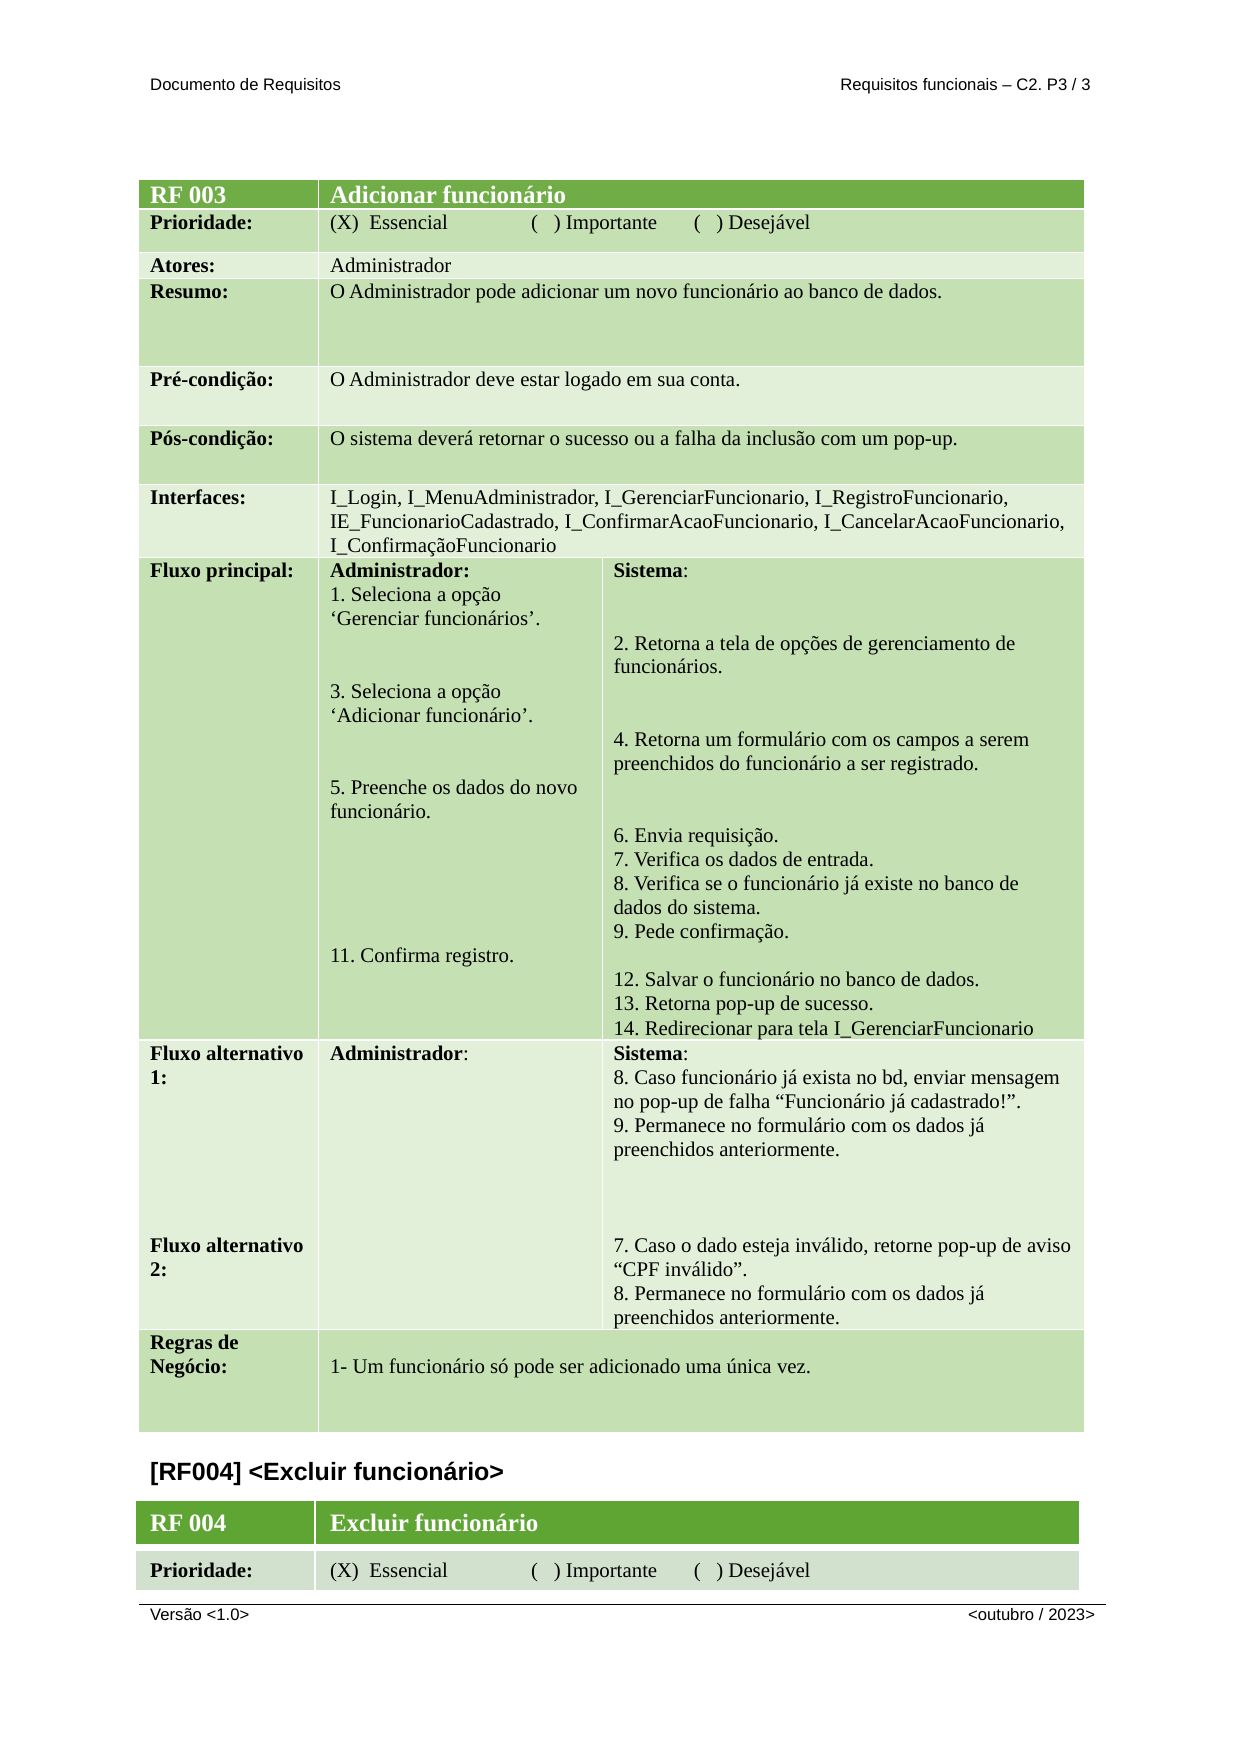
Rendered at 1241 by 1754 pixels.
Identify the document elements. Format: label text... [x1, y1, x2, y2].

table_cell Sistema: 2. Retorna a tela de opções de gerenciamento de funcionários. 4. Retorna um formulário com os campos a serem preenchidos do funcionário a ser registrado. 6. Envia requisição. 7. Verifica os dados de entrada. 8. Verifica se o funcionário já existe no banco de dados do sistema. 9. Pede confirmação. 12. Salvar o funcionário no banco de dados. 13. Retorna pop-up de sucesso. 14. Redirecionar para tela I_GerenciarFuncionario [603, 558, 1084, 1039]
table_cell I_Login, I_MenuAdministrador, I_GerenciarFuncionario, I_RegistroFuncionario, IE_FuncionarioCadastrado, I_ConfirmarAcaoFuncionario, I_CancelarAcaoFuncionario, I_ConfirmaçãoFuncionario [319, 485, 1084, 557]
table_header Adicionar funcionário [319, 180, 1084, 208]
table_cell O Administrador pode adicionar um novo funcionário ao banco de dados. [319, 279, 1084, 366]
table_cell (X) Essencial ( ) Importante ( ) Desejável [316, 1551, 1079, 1590]
table_cell Administrador [319, 253, 1084, 278]
table_cell Atores: [139, 253, 318, 278]
table_header RF 004 [136, 1501, 314, 1544]
table_cell O sistema deverá retornar o sucesso ou a falha da inclusão com um pop-up. [319, 426, 1084, 484]
table_cell Fluxo alternativo 1: Fluxo alternativo 2: [139, 1041, 318, 1329]
table_cell Administrador: [319, 1041, 602, 1329]
table_cell (X) Essencial ( ) Importante ( ) Desejável [319, 210, 1084, 252]
text [RF004] <Excluir funcionário> [150, 1457, 1090, 1486]
table_cell Interfaces: [139, 485, 318, 557]
table_cell 1- Um funcionário só pode ser adicionado uma única vez. [319, 1330, 1084, 1432]
table_header Excluir funcionário [316, 1501, 1079, 1544]
table_cell Sistema: 8. Caso funcionário já exista no bd, enviar mensagem no pop-up de falha “Funcionário já cadastrado!”. 9. Permanece no formulário com os dados já preenchidos anteriormente. 7. Caso o dado esteja inválido, retorne pop-up de aviso “CPF inválido”. 8. Permanece no formulário com os dados já preenchidos anteriormente. [603, 1041, 1084, 1329]
table_cell O Administrador deve estar logado em sua conta. [319, 367, 1084, 425]
table_cell Regras de Negócio: [139, 1330, 318, 1432]
table_cell Fluxo principal: [139, 558, 318, 1039]
table_header RF 003 [139, 180, 318, 208]
table_cell Prioridade: [136, 1551, 314, 1590]
table_cell Prioridade: [139, 210, 318, 252]
table_cell Administrador: 1. Seleciona a opção ‘Gerenciar funcionários’. 3. Seleciona a opção ‘Adicionar funcionário’. 5. Preenche os dados do novo funcionário. 11. Confirma registro. [319, 558, 602, 1039]
table_cell Pré-condição: [139, 367, 318, 425]
table_cell Resumo: [139, 279, 318, 366]
table_cell Pós-condição: [139, 426, 318, 484]
